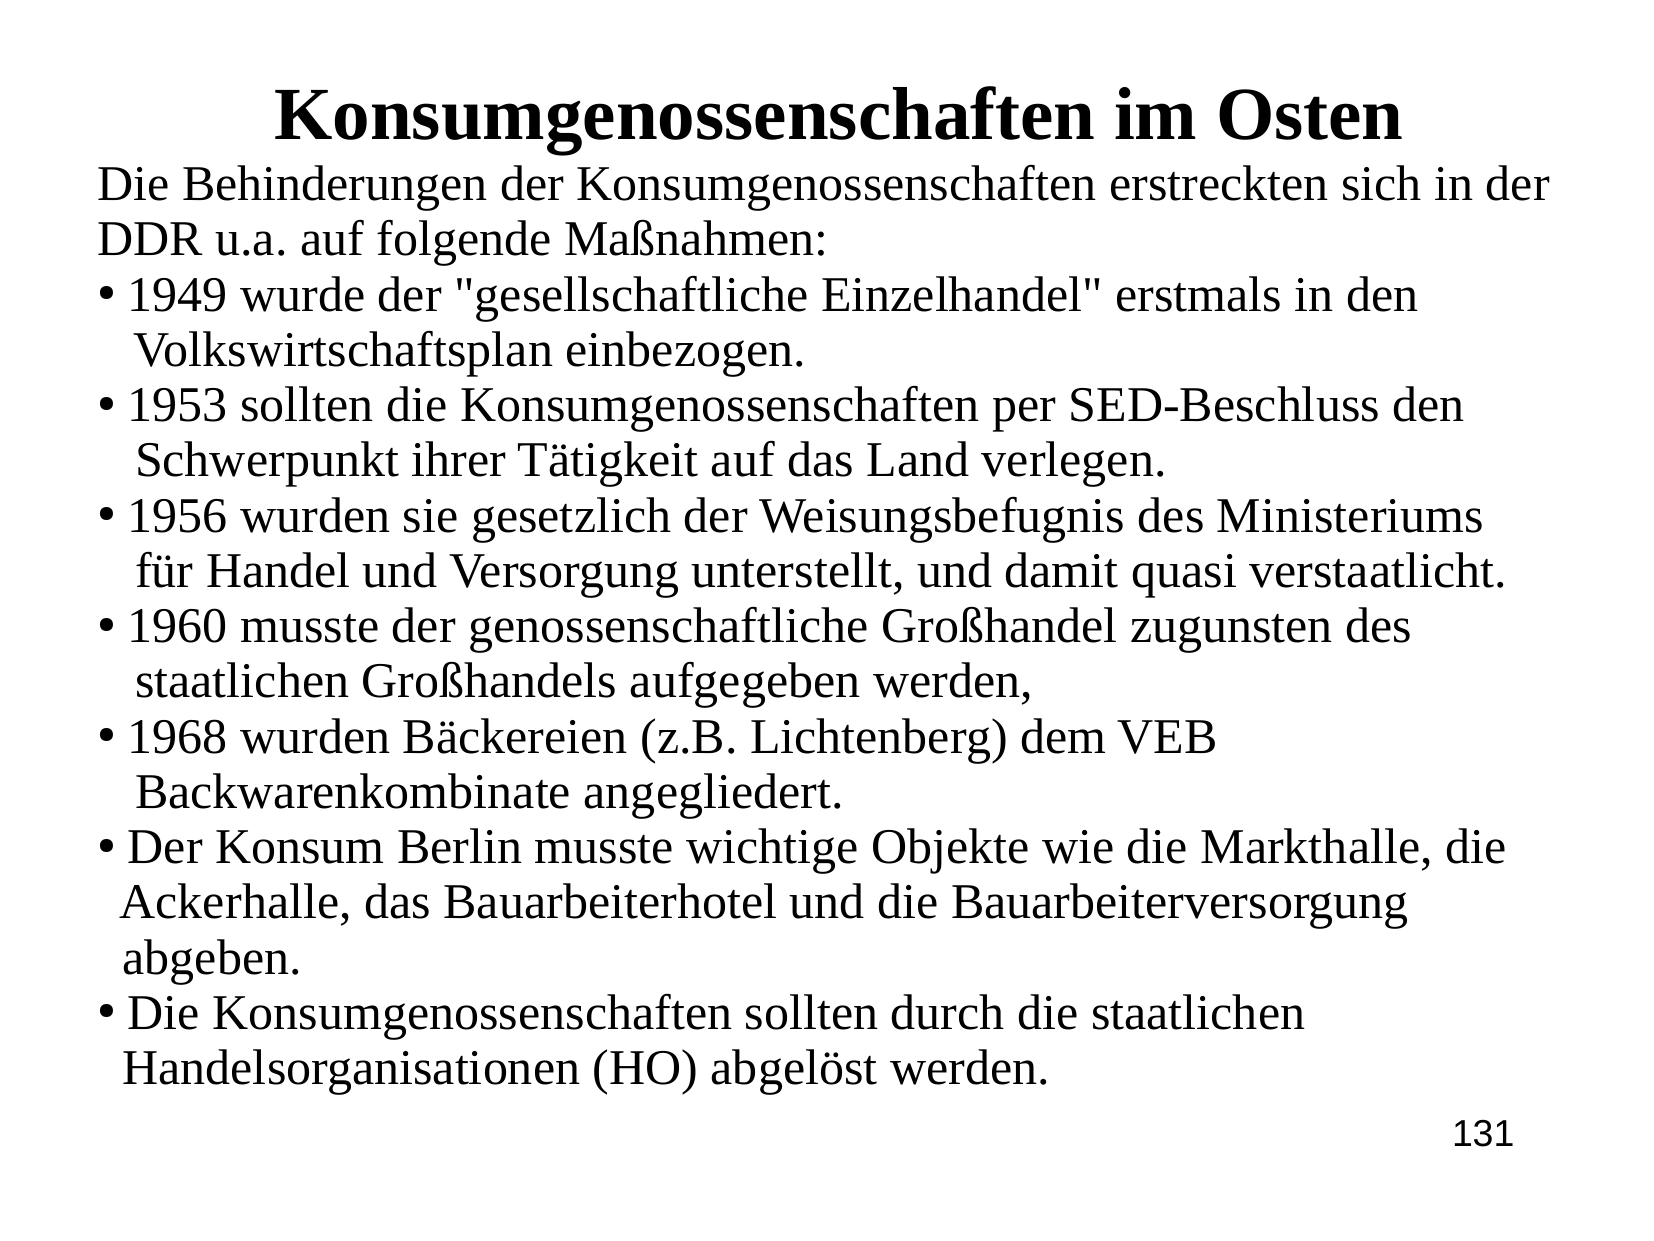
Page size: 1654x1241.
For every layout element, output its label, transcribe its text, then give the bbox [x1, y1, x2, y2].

text_box [1437, 1105, 1654, 1176]
text_box Konsumgenossenschaften im Osten Die Behinderungen der Konsumgenossenschaften erstreckten sich in der DDR u.a. auf folgende Maßnahmen: 1949 wurde der "gesellschaftliche Einzelhandel" erstmals in den Volkswirtschaftsplan einbezogen. 1953 sollten die Konsumgenossenschaften per SED-Beschluss den Schwerpunkt ihrer Tätigkeit auf das Land verlegen. 1956 wurden sie gesetzlich der Weisungsbefugnis des Ministeriums für Handel und Versorgung unterstellt, und damit quasi verstaatlicht. 1960 musste der genossenschaftliche Großhandel zugunsten des staatlichen Großhandels aufgegeben werden, 1968 wurden Bäckereien (z.B. Lichtenberg) dem VEB Backwarenkombinate angegliedert. Der Konsum Berlin musste wichtige Objekte wie die Markthalle, die Ackerhalle, das Bauarbeiterhotel und die Bauarbeiterversorgung abgeben. Die Konsumgenossenschaften sollten durch die staatlichen Handelsorganisationen (HO) abgelöst werden. [82, 65, 1597, 1104]
